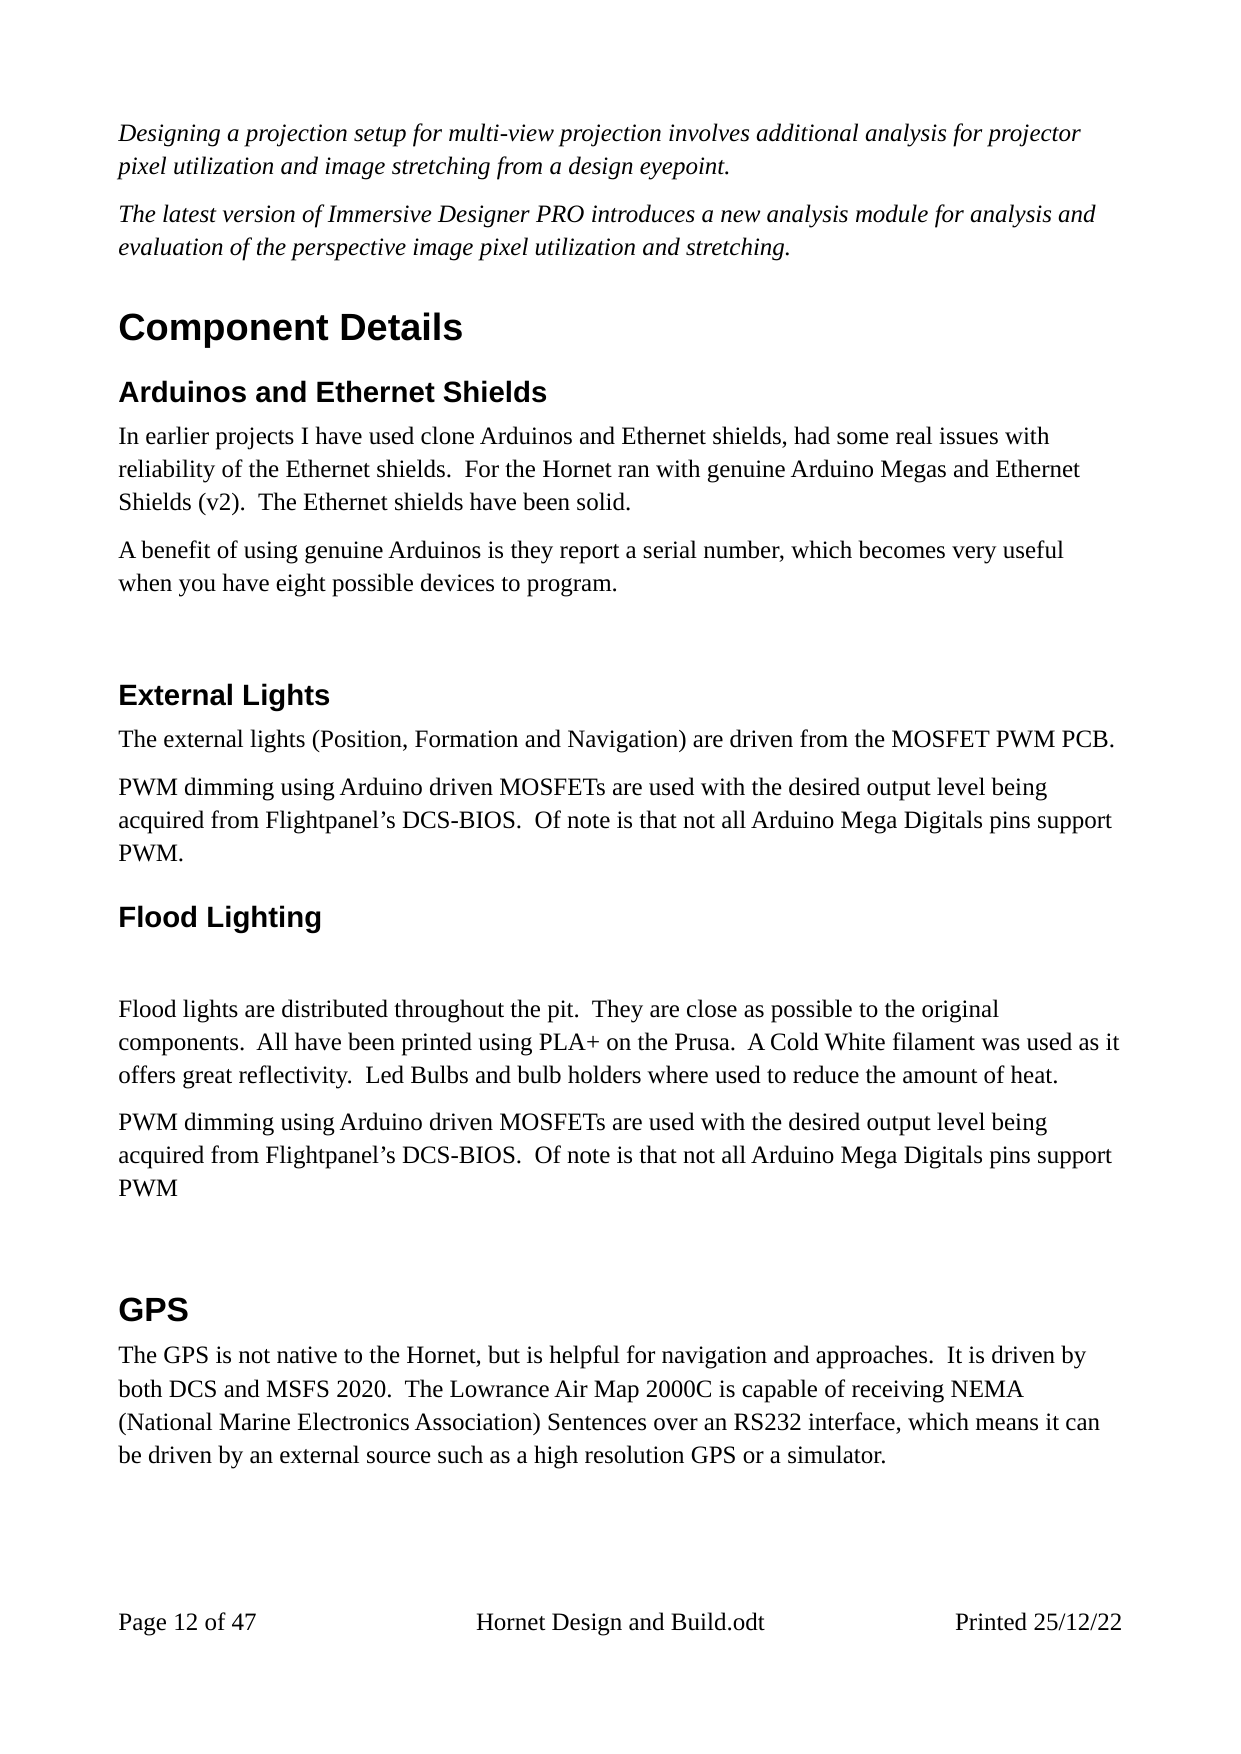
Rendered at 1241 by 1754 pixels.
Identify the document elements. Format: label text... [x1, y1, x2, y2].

subtitle External Lights [118, 678, 1122, 712]
text Flood lights are distributed throughout the pit. They are close as possible to the original components. All have been printed using PLA+ on the Prusa. A Cold White filament was used as it offers great reflectivity. Led Bulbs and bulb holders where used to reduce the amount of heat. [118, 994, 1122, 1088]
text Designing a projection setup for multi-view projection involves additional analysis for projector pixel utilization and image stretching from a design eyepoint. [118, 118, 1122, 180]
text The GPS is not native to the Hornet, but is helpful for navigation and approaches. It is driven by both DCS and MSFS 2020. The Lowrance Air Map 2000C is capable of receiving NEMA (National Marine Electronics Association) Sentences over an RS232 interface, which means it can be driven by an external source such as a high resolution GPS or a simulator. [118, 1341, 1122, 1468]
text In earlier projects I have used clone Arduinos and Ethernet shields, had some real issues with reliability of the Ethernet shields. For the Hornet ran with genuine Arduino Megas and Ethernet Shields (v2). The Ethernet shields have been solid. [118, 421, 1122, 516]
text PWM dimming using Arduino driven MOSFETs are used with the desired output level being acquired from Flightpanel’s DCS-BIOS. Of note is that not all Arduino Mega Digitals pins support PWM [118, 1107, 1122, 1202]
text PWM dimming using Arduino driven MOSFETs are used with the desired output level being acquired from Flightpanel’s DCS-BIOS. Of note is that not all Arduino Mega Digitals pins support PWM. [118, 772, 1122, 866]
subtitle Arduinos and Ethernet Shields [118, 375, 1122, 409]
subtitle Flood Lighting [118, 900, 1122, 934]
text The latest version of Immersive Designer PRO introduces a new analysis module for analysis and evaluation of the perspective image pixel utilization and stretching. [118, 199, 1122, 261]
text A benefit of using genuine Arduinos is they report a serial number, which becomes very useful when you have eight possible devices to program. [118, 535, 1122, 597]
subtitle GPS [118, 1289, 1122, 1328]
text The external lights (Position, Formation and Navigation) are driven from the MOSFET PWM PCB. [118, 724, 1122, 753]
subtitle Component Details [118, 304, 1122, 348]
